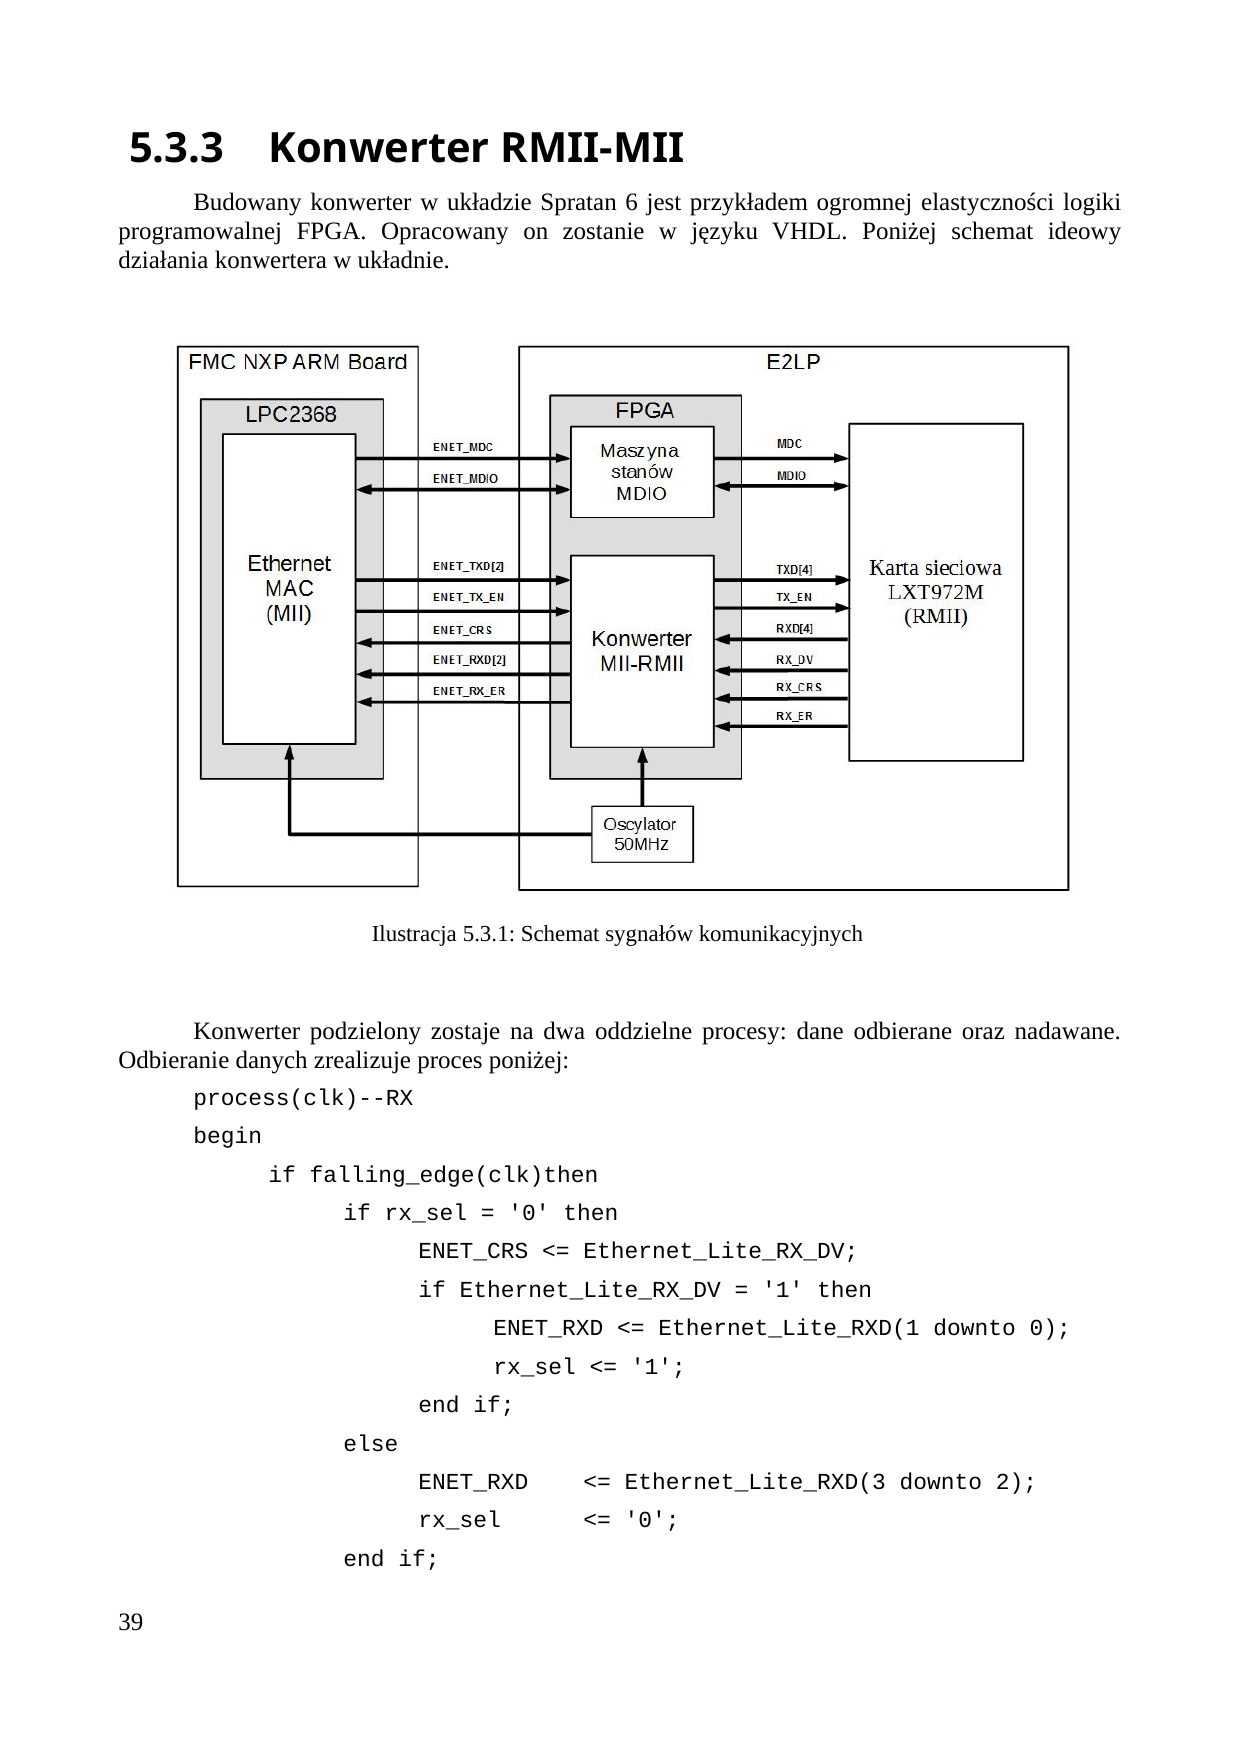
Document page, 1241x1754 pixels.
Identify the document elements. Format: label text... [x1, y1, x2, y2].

text if rx_sel = '0' then [118, 1201, 1122, 1227]
text rx_sel <= '1'; [118, 1355, 1122, 1381]
text Budowany konwerter w układzie Spratan 6 jest przykładem ogromnej elastyczności logiki programowalnej FPGA. Opracowany on zostanie w języku VHDL. Poniżej schemat ideowy działania konwertera w układnie. [118, 187, 1122, 274]
text ENET_RXD <= Ethernet_Lite_RXD(1 downto 0); [118, 1317, 1122, 1343]
text ENET_RXD <= Ethernet_Lite_RXD(3 downto 2); [118, 1470, 1122, 1496]
text Konwerter podzielony zostaje na dwa oddzielne procesy: dane odbierane oraz nadawane. Odbieranie danych zrealizuje proces poniżej: [118, 1016, 1122, 1073]
subtitle Konwerter RMII-MII [118, 118, 1122, 175]
text ENET_CRS <= Ethernet_Lite_RX_DV; [118, 1240, 1122, 1266]
text else [118, 1432, 1122, 1458]
text process(clk)--RX [118, 1086, 1122, 1112]
text begin [118, 1124, 1122, 1150]
text end if; [118, 1393, 1122, 1419]
text Ilustracja 5.3.1: Schemat sygnałów komunikacyjnych [118, 920, 1122, 946]
picture [118, 311, 1123, 920]
text if falling_edge(clk)then [118, 1163, 1122, 1189]
text rx_sel <= '0'; [118, 1509, 1122, 1535]
text if Ethernet_Lite_RX_DV = '1' then [118, 1278, 1122, 1304]
text end if; [118, 1547, 1122, 1573]
